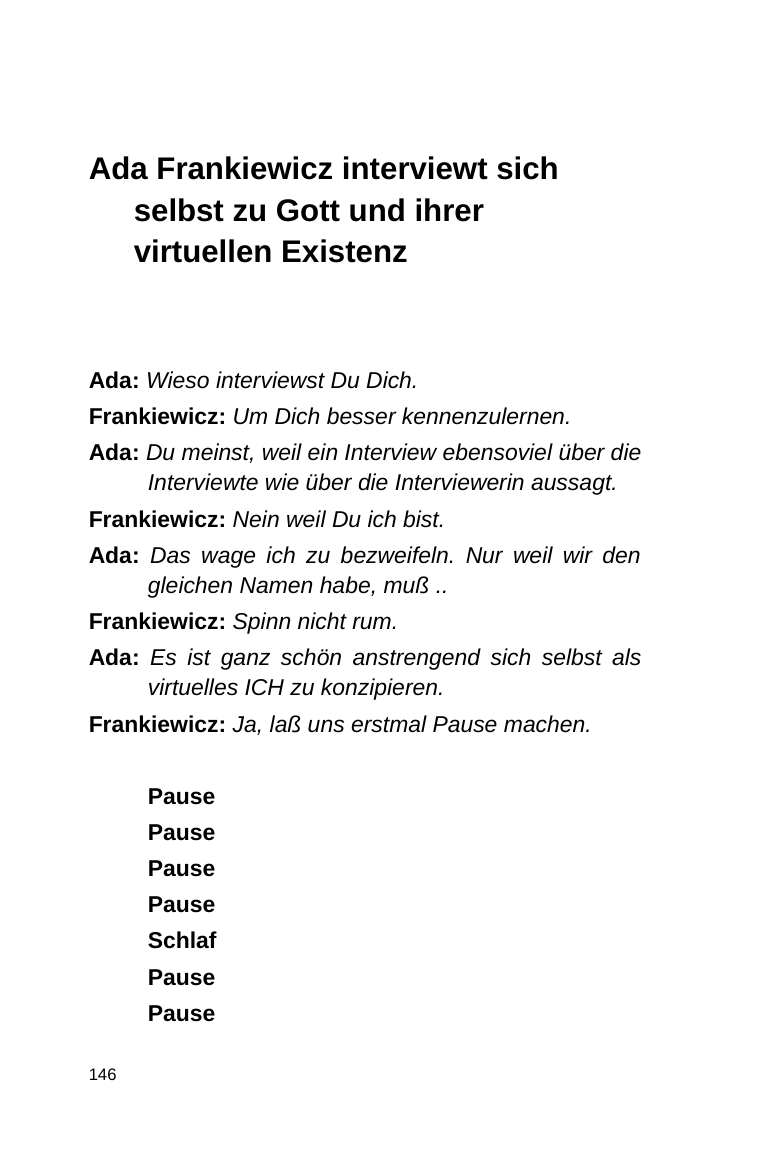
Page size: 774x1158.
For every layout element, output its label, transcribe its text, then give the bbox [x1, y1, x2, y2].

text Pause [148, 855, 644, 881]
text Pause [148, 963, 644, 990]
text Frankiewicz: Um Dich besser kennenzulernen. [88, 403, 644, 429]
text Pause [148, 891, 644, 918]
text Frankiewicz: Nein weil Du ich bist. [88, 506, 644, 532]
text Pause [148, 783, 644, 809]
text Pause [148, 819, 644, 845]
text Ada: Wieso interviewst Du Dich. [88, 367, 644, 393]
text Schlaf [148, 927, 644, 954]
text Ada: Du meinst, weil ein Interview ebensoviel über die Interviewte wie über die Interviewerin aussagt. [88, 439, 644, 496]
text Frankiewicz: Ja, laß uns erstmal Pause machen. [88, 711, 644, 737]
text Ada: Das wage ich zu bezweifeln. Nur weil wir den gleichen Namen habe, muß .. [88, 542, 644, 598]
text Frankiewicz: Spinn nicht rum. [88, 608, 644, 634]
text Pause [148, 1000, 644, 1026]
text Ada: Es ist ganz schön anstrengend sich selbst als virtuelles ICH zu konzipieren. [88, 644, 644, 701]
subtitle Ada Frankiewicz interviewt sich selbst zu Gott und ihrer virtuellen Existenz [88, 150, 644, 269]
